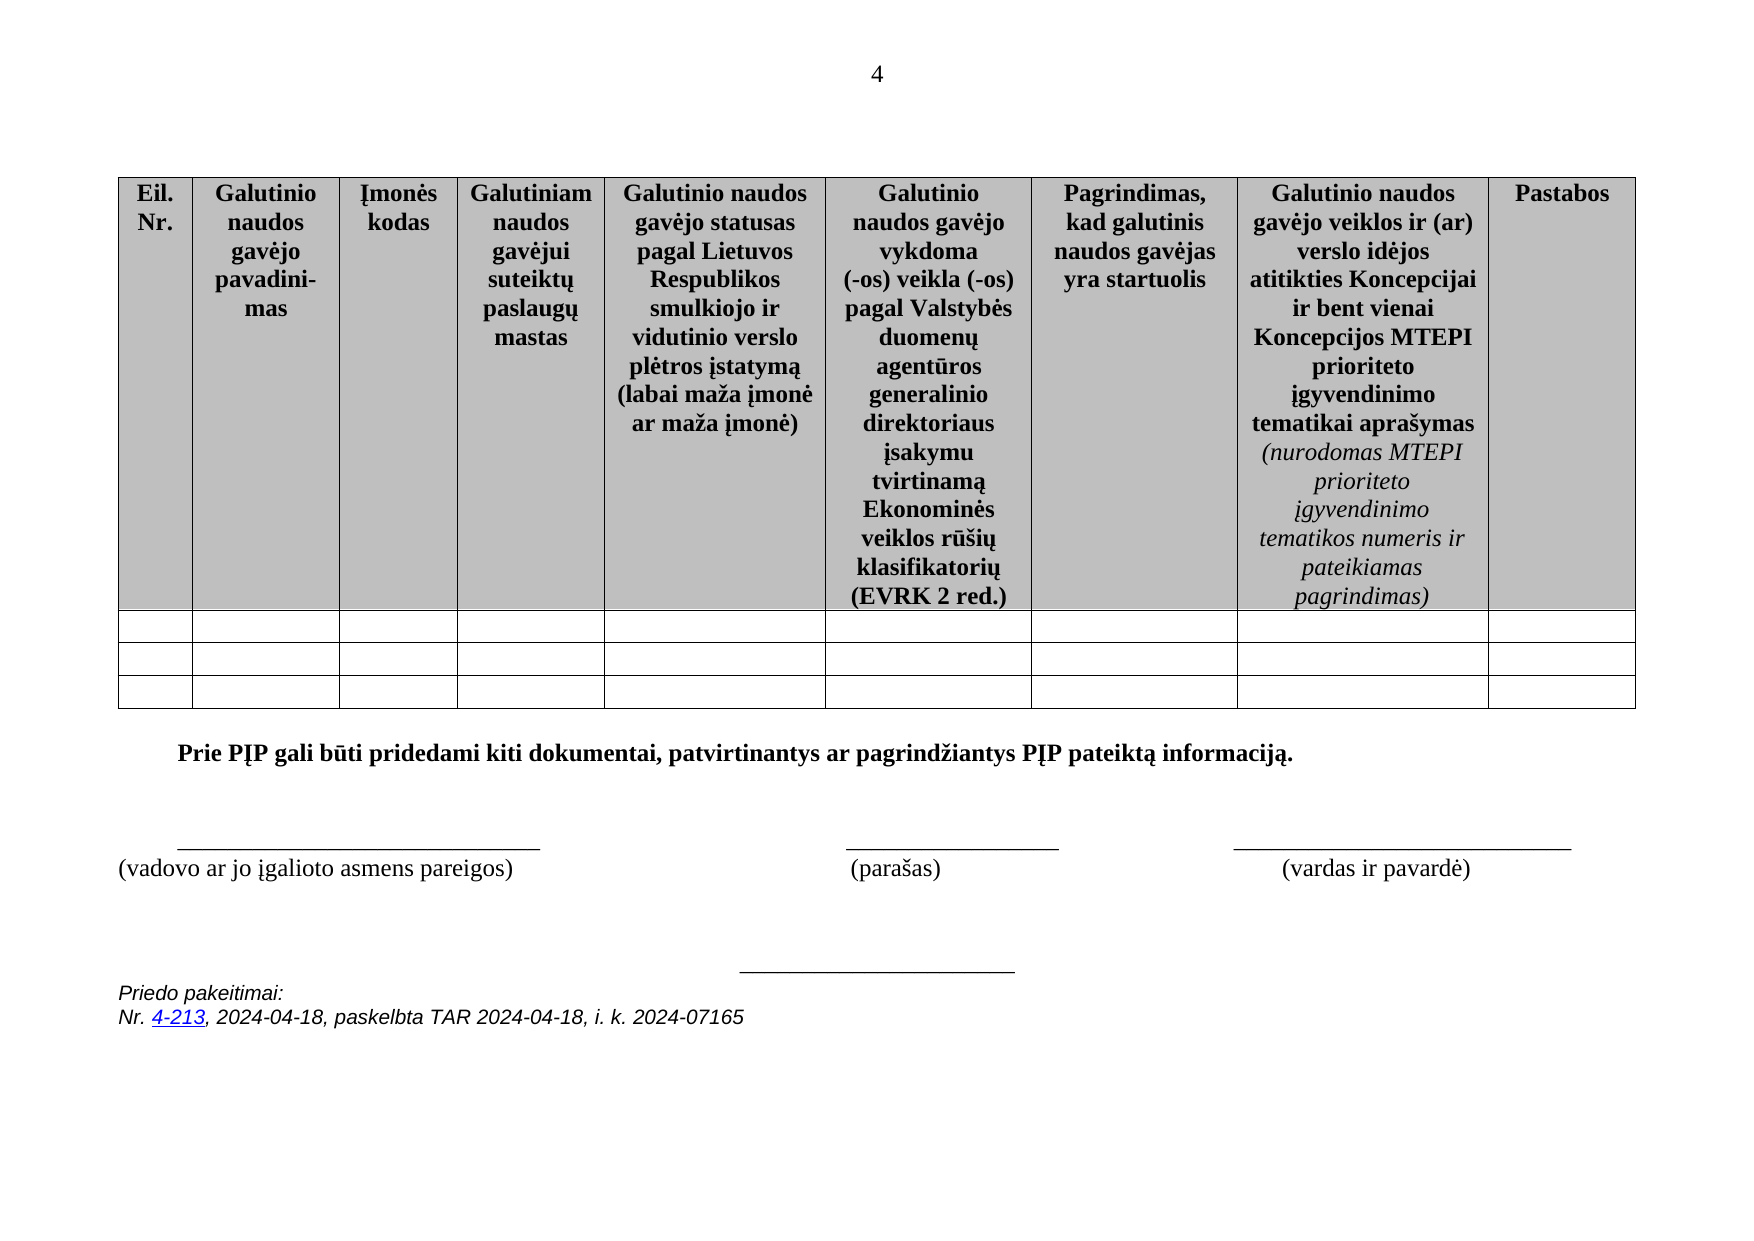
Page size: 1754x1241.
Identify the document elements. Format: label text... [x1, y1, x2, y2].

text (vadovo ar jo įgalioto asmens pareigos) (parašas) (vardas ir pavardė) [118, 853, 1636, 881]
table_header Eil. Nr. [119, 178, 192, 609]
table_cell [826, 611, 1031, 642]
table_header Pastabos [1489, 178, 1635, 609]
table_cell [119, 643, 192, 675]
text ______________________ [118, 947, 1636, 976]
table_cell [1032, 643, 1237, 675]
table_cell [826, 676, 1031, 708]
table_cell [119, 676, 192, 708]
table_cell [458, 676, 604, 708]
table_header Galutinio naudos gavėjo pavadini-mas [193, 178, 339, 609]
table_cell [458, 643, 604, 675]
table_cell [340, 611, 457, 642]
table_header Galutinio naudos gavėjo statusas pagal Lietuvos Respublikos smulkiojo ir vidutinio verslo plėtros įstatymą (labai maža įmonė ar maža įmonė) [605, 178, 825, 609]
table_cell [605, 611, 825, 642]
table_header Įmonės kodas [340, 178, 457, 609]
table_cell [1032, 676, 1237, 708]
table_cell [1489, 676, 1635, 708]
table_cell [119, 611, 192, 642]
table_header Galutiniam naudos gavėjui suteiktų paslaugų mastas [458, 178, 604, 609]
table_cell [193, 643, 339, 675]
table_cell [1238, 643, 1488, 675]
table_header Pagrindimas, kad galutinis naudos gavėjas yra startuolis [1032, 178, 1237, 609]
table_cell [193, 611, 339, 642]
table_cell [1238, 676, 1488, 708]
table_cell [1238, 611, 1488, 642]
table_cell [193, 676, 339, 708]
table_cell [340, 676, 457, 708]
table_cell [1032, 611, 1237, 642]
table_header Galutinio naudos gavėjo vykdoma (-os) veikla (-os) pagal Valstybės duomenų agentūros generalinio direktoriaus įsakymu tvirtinamą Ekonominės veiklos rūšių klasifikatorių (EVRK 2 red.) [826, 178, 1031, 609]
table_cell [826, 643, 1031, 675]
table_cell [458, 611, 604, 642]
table_header Galutinio naudos gavėjo veiklos ir (ar) verslo idėjos atitikties Koncepcijai ir bent vienai Koncepcijos MTEPI prioriteto įgyvendinimo tematikai aprašymas (nurodomas MTEPI prioriteto įgyvendinimo tematikos numeris ir pateikiamas pagrindimas) [1238, 178, 1488, 609]
text Prie PĮP gali būti pridedami kiti dokumentai, patvirtinantys ar pagrindžiantys PĮP pateiktą informaciją. [177, 738, 1636, 766]
text Nr. 4-213, 2024-04-18, paskelbta TAR 2024-04-18, i. k. 2024-07165 [118, 1004, 1636, 1028]
table_cell [1489, 643, 1635, 675]
text Priedo pakeitimai: [118, 981, 1636, 1004]
table_cell [605, 676, 825, 708]
table_cell [605, 643, 825, 675]
table_cell [1489, 611, 1635, 642]
table_cell [340, 643, 457, 675]
text _____________________________ _________________ ___________________________ [177, 824, 1636, 853]
